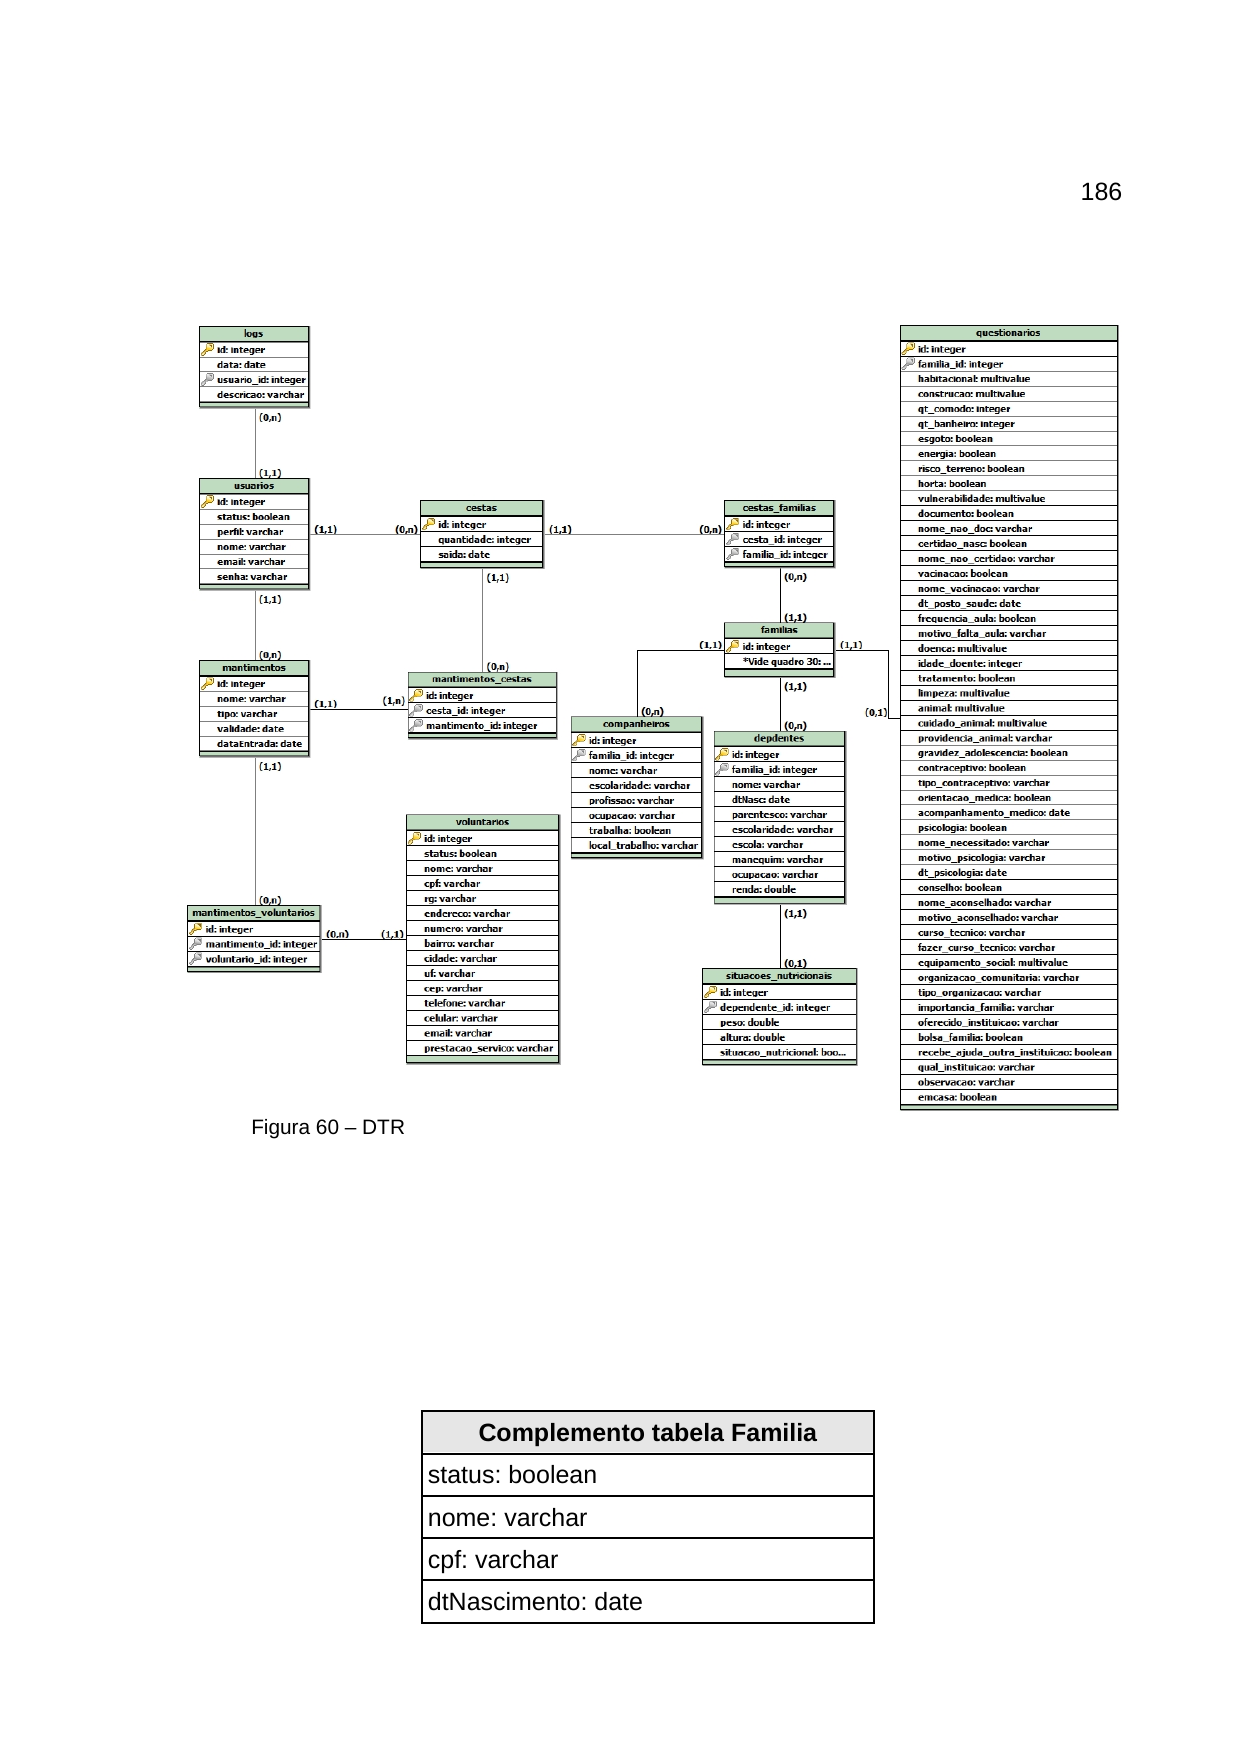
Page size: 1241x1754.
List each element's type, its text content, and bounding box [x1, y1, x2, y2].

table_header Complemento tabela Familia [423, 1412, 873, 1452]
text Figura 60 – DTR [177, 1115, 1122, 1139]
table_cell cpf: varchar [423, 1539, 873, 1579]
table_cell nome: varchar [423, 1497, 873, 1537]
table_cell dtNascimento: date [423, 1581, 873, 1622]
table_cell status: boolean [423, 1455, 873, 1495]
picture [177, 308, 1123, 1115]
